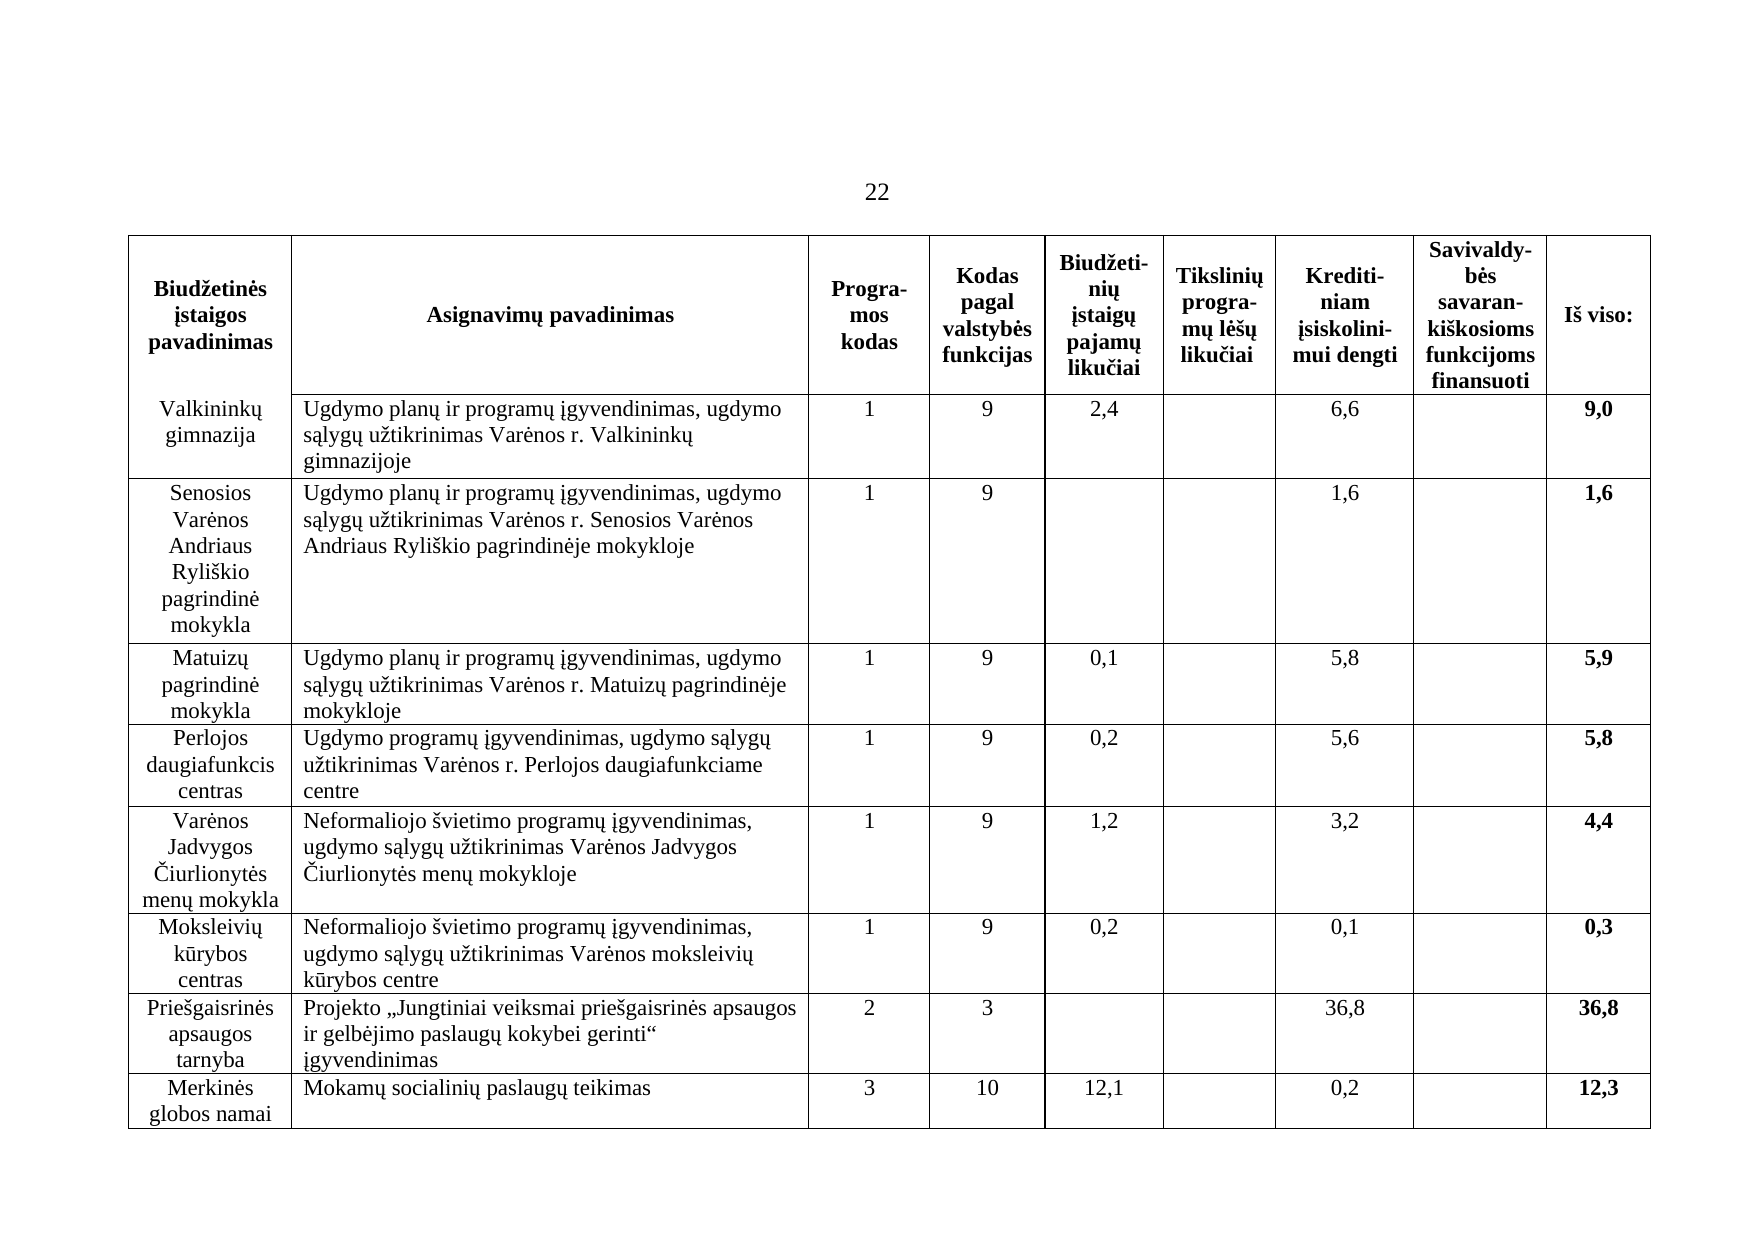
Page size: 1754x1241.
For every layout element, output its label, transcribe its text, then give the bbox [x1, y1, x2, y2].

table_cell 1,2 [1046, 807, 1163, 912]
table_cell 1 [809, 395, 929, 478]
table_cell 3 [809, 1074, 929, 1128]
table_cell [1164, 644, 1275, 723]
table_header Biudžeti-nių įstaigų pajamų likučiai [1046, 236, 1163, 394]
table_cell Senosios Varėnos Andriaus Ryliškio pagrindinė mokykla [129, 479, 291, 643]
table_cell 0,2 [1046, 914, 1163, 992]
table_header Savivaldy-bės savaran-kiškosioms funkcijoms finansuoti [1414, 236, 1546, 394]
table_cell 1 [809, 479, 929, 643]
table_cell 1 [809, 725, 929, 806]
table_cell 1 [809, 914, 929, 992]
table_header Krediti-niam įsiskolini-mui dengti [1276, 236, 1413, 394]
table_cell 10 [930, 1074, 1044, 1128]
table_cell [1414, 479, 1546, 643]
table_cell Perlojos daugiafunkcis centras [129, 725, 291, 806]
table_cell [1164, 914, 1275, 992]
table_cell Moksleivių kūrybos centras [129, 914, 291, 992]
table_cell 0,1 [1276, 914, 1413, 992]
table_cell Neformaliojo švietimo programų įgyvendinimas, ugdymo sąlygų užtikrinimas Varėnos moksleivių kūrybos centre [292, 914, 808, 992]
table_header Biudžetinės įstaigos pavadinimas [129, 236, 291, 394]
table_cell [1164, 395, 1275, 478]
table_cell [1164, 994, 1275, 1073]
table_cell Ugdymo planų ir programų įgyvendinimas, ugdymo sąlygų užtikrinimas Varėnos r. Senosios Varėnos Andriaus Ryliškio pagrindinėje mokykloje [292, 479, 808, 643]
table_cell 5,8 [1547, 725, 1650, 806]
table_cell 12,3 [1547, 1074, 1650, 1128]
table_cell [1164, 807, 1275, 912]
table_cell 9 [930, 479, 1044, 643]
table_cell Projekto „Jungtiniai veiksmai priešgaisrinės apsaugos ir gelbėjimo paslaugų kokybei gerinti“ įgyvendinimas [292, 994, 808, 1073]
table_cell [1164, 725, 1275, 806]
table_cell Varėnos Jadvygos Čiurlionytės menų mokykla [129, 807, 291, 912]
table_cell 12,1 [1046, 1074, 1163, 1128]
table_cell 1 [809, 807, 929, 912]
table_cell [1414, 725, 1546, 806]
table_cell [1414, 807, 1546, 912]
table_cell [1046, 479, 1163, 643]
table_cell 6,6 [1276, 395, 1413, 478]
table_cell 2 [809, 994, 929, 1073]
table_cell Valkininkų gimnazija [129, 394, 291, 478]
table_cell 5,6 [1276, 725, 1413, 806]
table_cell [1414, 914, 1546, 992]
table_cell [1414, 1074, 1546, 1128]
table_header Iš viso: [1547, 236, 1650, 394]
table_cell 0,3 [1547, 914, 1650, 992]
table_header Kodas pagal valstybės funkcijas [930, 236, 1044, 394]
table_cell 0,1 [1046, 644, 1163, 723]
table_cell [1414, 644, 1546, 723]
table_header Progra-mos kodas [809, 236, 929, 394]
table_cell 5,9 [1547, 644, 1650, 723]
table_cell 0,2 [1046, 725, 1163, 806]
table_cell 9 [930, 725, 1044, 806]
table_cell 9 [930, 807, 1044, 912]
table_cell 0,2 [1276, 1074, 1413, 1128]
table_cell 5,8 [1276, 644, 1413, 723]
table_cell Ugdymo programų įgyvendinimas, ugdymo sąlygų užtikrinimas Varėnos r. Perlojos daugiafunkciame centre [292, 725, 808, 806]
table_cell 2,4 [1046, 395, 1163, 478]
table_cell 36,8 [1276, 994, 1413, 1073]
table_cell [1164, 1074, 1275, 1128]
table_cell Matuizų pagrindinė mokykla [129, 644, 291, 723]
table_cell 3 [930, 994, 1044, 1073]
table_header Asignavimų pavadinimas [292, 236, 808, 394]
table_cell Priešgaisrinės apsaugos tarnyba [129, 994, 291, 1073]
table_cell 9 [930, 644, 1044, 723]
table_cell Ugdymo planų ir programų įgyvendinimas, ugdymo sąlygų užtikrinimas Varėnos r. Valkininkų gimnazijoje [292, 395, 808, 478]
table_cell [1164, 479, 1275, 643]
table_header Tikslinių progra-mų lėšų likučiai [1164, 236, 1275, 394]
table_cell 4,4 [1547, 807, 1650, 912]
table_cell Merkinės globos namai [129, 1074, 291, 1128]
table_cell [1046, 994, 1163, 1073]
table_cell Neformaliojo švietimo programų įgyvendinimas, ugdymo sąlygų užtikrinimas Varėnos Jadvygos Čiurlionytės menų mokykloje [292, 807, 808, 912]
table_cell 1 [809, 644, 929, 723]
table_cell [1414, 994, 1546, 1073]
table_cell Ugdymo planų ir programų įgyvendinimas, ugdymo sąlygų užtikrinimas Varėnos r. Matuizų pagrindinėje mokykloje [292, 644, 808, 723]
table_cell 9 [930, 395, 1044, 478]
table_cell 1,6 [1547, 479, 1650, 643]
table_cell Mokamų socialinių paslaugų teikimas [292, 1074, 808, 1128]
table_cell 9 [930, 914, 1044, 992]
table_cell 3,2 [1276, 807, 1413, 912]
table_cell 36,8 [1547, 994, 1650, 1073]
table_cell [1414, 395, 1546, 478]
table_cell 1,6 [1276, 479, 1413, 643]
table_cell 9,0 [1547, 395, 1650, 478]
